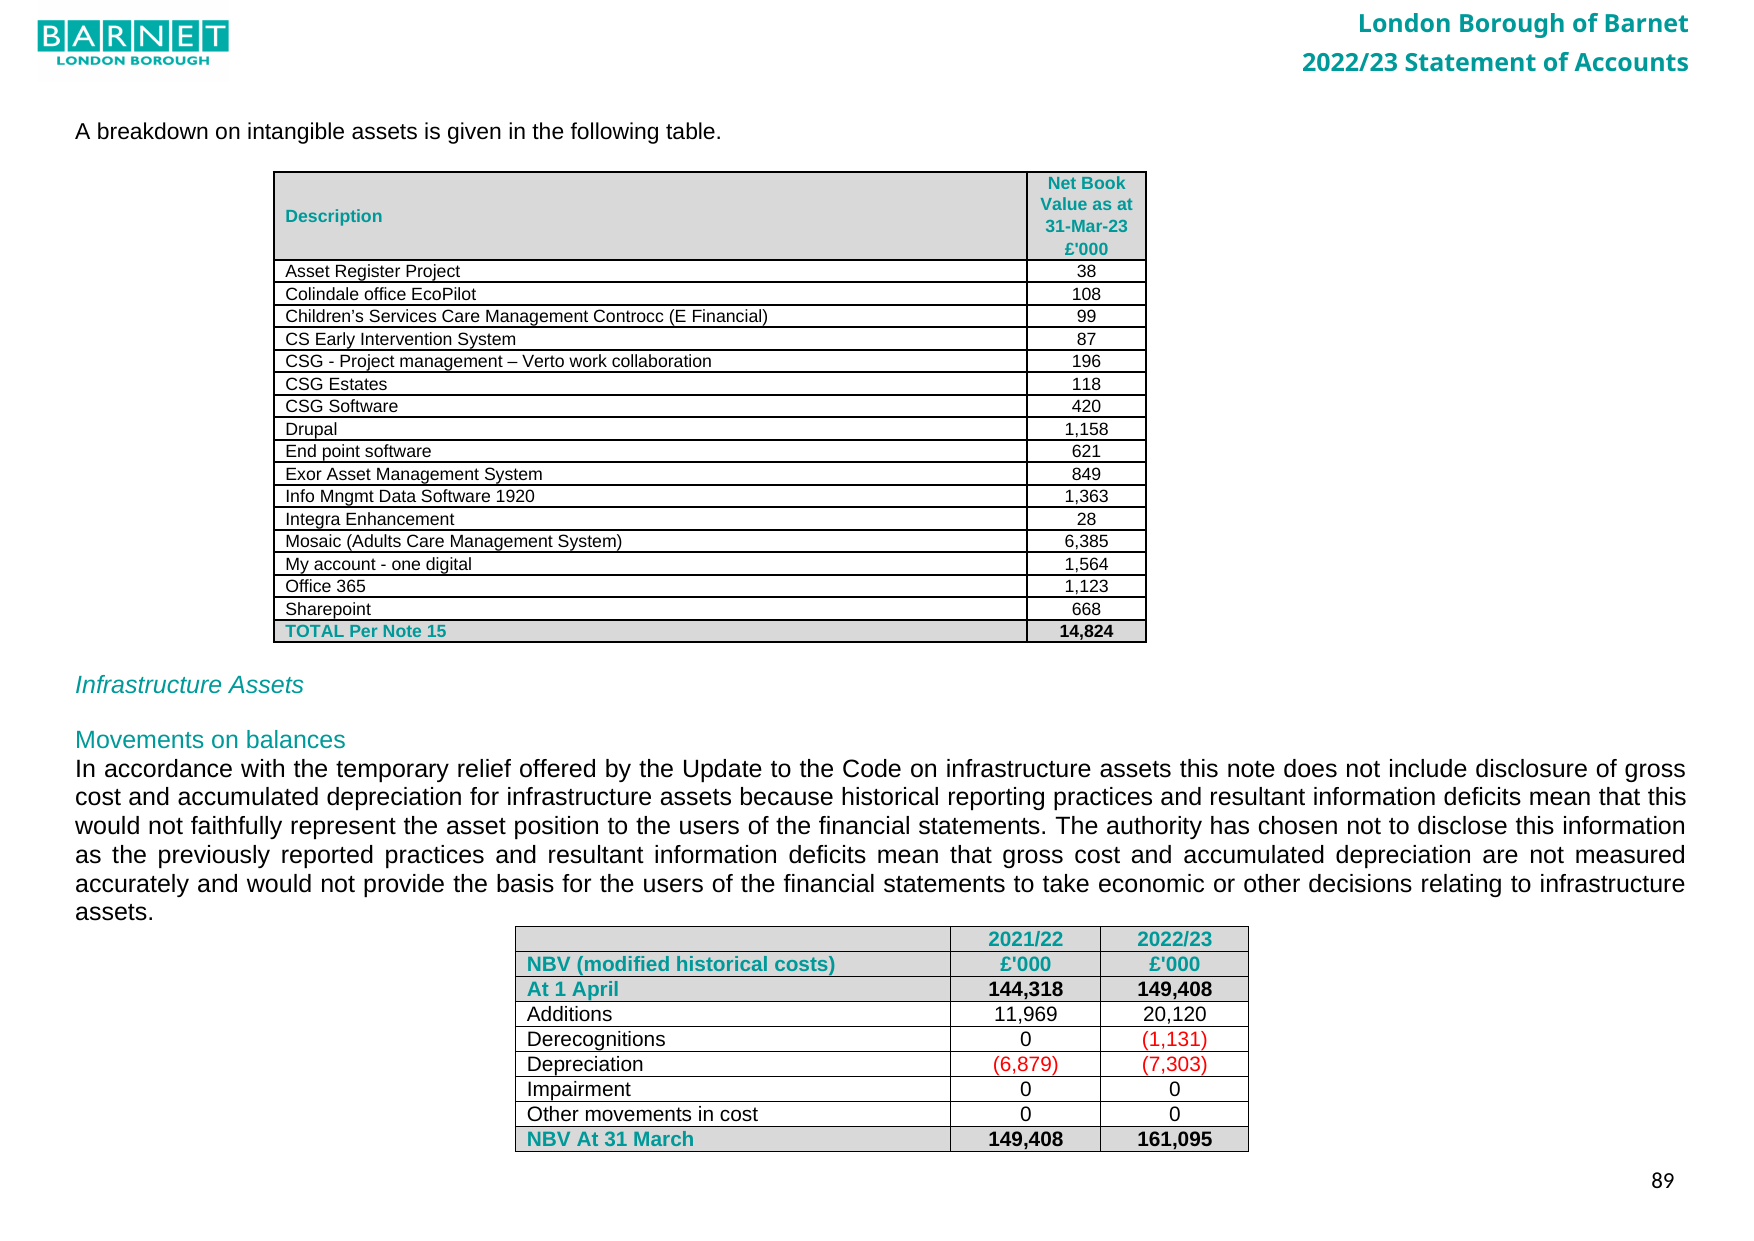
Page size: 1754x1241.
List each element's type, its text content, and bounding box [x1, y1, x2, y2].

table_cell Other movements in cost [516, 1102, 950, 1126]
text Infrastructure Assets [75, 670, 1689, 698]
table_cell CSG - Project management – Verto work collaboration [275, 351, 1026, 371]
table_cell My account - one digital [275, 553, 1026, 574]
table_cell 31-Mar-23 [1028, 214, 1145, 236]
table_cell 161,095 [1101, 1127, 1248, 1151]
table_header Description [275, 173, 1026, 259]
table_cell 1,158 [1028, 418, 1145, 439]
table_cell TOTAL Per Note 15 [275, 621, 1026, 641]
table_cell 149,408 [1101, 977, 1248, 1001]
table_cell 0 [951, 1102, 1100, 1126]
table_cell (6,879) [951, 1052, 1100, 1076]
table_cell 14,824 [1028, 621, 1145, 641]
table_cell Integra Enhancement [275, 508, 1026, 529]
table_cell CS Early Intervention System [275, 328, 1026, 349]
table_cell Colindale office EcoPilot [275, 283, 1026, 304]
table_cell Asset Register Project [275, 261, 1026, 281]
table_header 2022/23 [1101, 927, 1248, 951]
table_cell 99 [1028, 306, 1145, 326]
table_cell (1,131) [1101, 1027, 1248, 1051]
table_cell End point software [275, 441, 1026, 461]
table_cell 1,363 [1028, 486, 1145, 506]
table_cell Exor Asset Management System [275, 463, 1026, 484]
table_cell Derecognitions [516, 1027, 950, 1051]
text A breakdown on intangible assets is given in the following table. [75, 118, 1689, 144]
table_cell (7,303) [1101, 1052, 1248, 1076]
table_cell 0 [1101, 1102, 1248, 1126]
table_cell 0 [951, 1077, 1100, 1101]
table_cell CSG Software [275, 396, 1026, 416]
table_cell NBV At 31 March [516, 1127, 950, 1151]
table_cell 20,120 [1101, 1002, 1248, 1026]
table_cell Impairment [516, 1077, 950, 1101]
table_header Net Book Value as at [1028, 173, 1145, 214]
table_cell 1,564 [1028, 553, 1145, 574]
table_cell 38 [1028, 261, 1145, 281]
table_cell Children’s Services Care Management Controcc (E Financial) [275, 306, 1026, 326]
table_cell 0 [951, 1027, 1100, 1051]
text In accordance with the temporary relief offered by the Update to the Code on infrastructure assets this note does not include disclosure of gross cost and accumulated depreciation for infrastructure assets because historical reporting practices and resultant information deficits mean that this would not faithfully represent the asset position to the users of the financial statements. The authority has chosen not to disclose this information as the previously reported practices and resultant information deficits mean that gross cost and accumulated depreciation are not measured accurately and would not provide the basis for the users of the financial statements to take economic or other decisions relating to infrastructure assets. [75, 753, 1689, 926]
table_cell £'000 [1028, 236, 1145, 259]
text Movements on balances [75, 725, 1689, 753]
table_cell CSG Estates [275, 373, 1026, 394]
table_cell 621 [1028, 441, 1145, 461]
table_cell Office 365 [275, 576, 1026, 596]
table_cell Additions [516, 1002, 950, 1026]
table_cell 118 [1028, 373, 1145, 394]
table_cell 0 [1101, 1077, 1248, 1101]
table_header [516, 927, 950, 951]
table_cell 420 [1028, 396, 1145, 416]
table_cell Mosaic (Adults Care Management System) [275, 531, 1026, 551]
table_cell 196 [1028, 351, 1145, 371]
table_cell 668 [1028, 598, 1145, 619]
table_cell 108 [1028, 283, 1145, 304]
table_cell 6,385 [1028, 531, 1145, 551]
table_cell £'000 [951, 952, 1100, 976]
table_cell Depreciation [516, 1052, 950, 1076]
table_cell 28 [1028, 508, 1145, 529]
table_cell 1,123 [1028, 576, 1145, 596]
table_cell 849 [1028, 463, 1145, 484]
table_cell NBV (modified historical costs) [516, 952, 950, 976]
table_header 2021/22 [951, 927, 1100, 951]
table_cell 149,408 [951, 1127, 1100, 1151]
table_cell £'000 [1101, 952, 1248, 976]
table_cell Info Mngmt Data Software 1920 [275, 486, 1026, 506]
table_cell 87 [1028, 328, 1145, 349]
table_cell 11,969 [951, 1002, 1100, 1026]
table_cell Drupal [275, 418, 1026, 439]
table_cell Sharepoint [275, 598, 1026, 619]
table_cell 144,318 [951, 977, 1100, 1001]
table_cell At 1 April [516, 977, 950, 1001]
